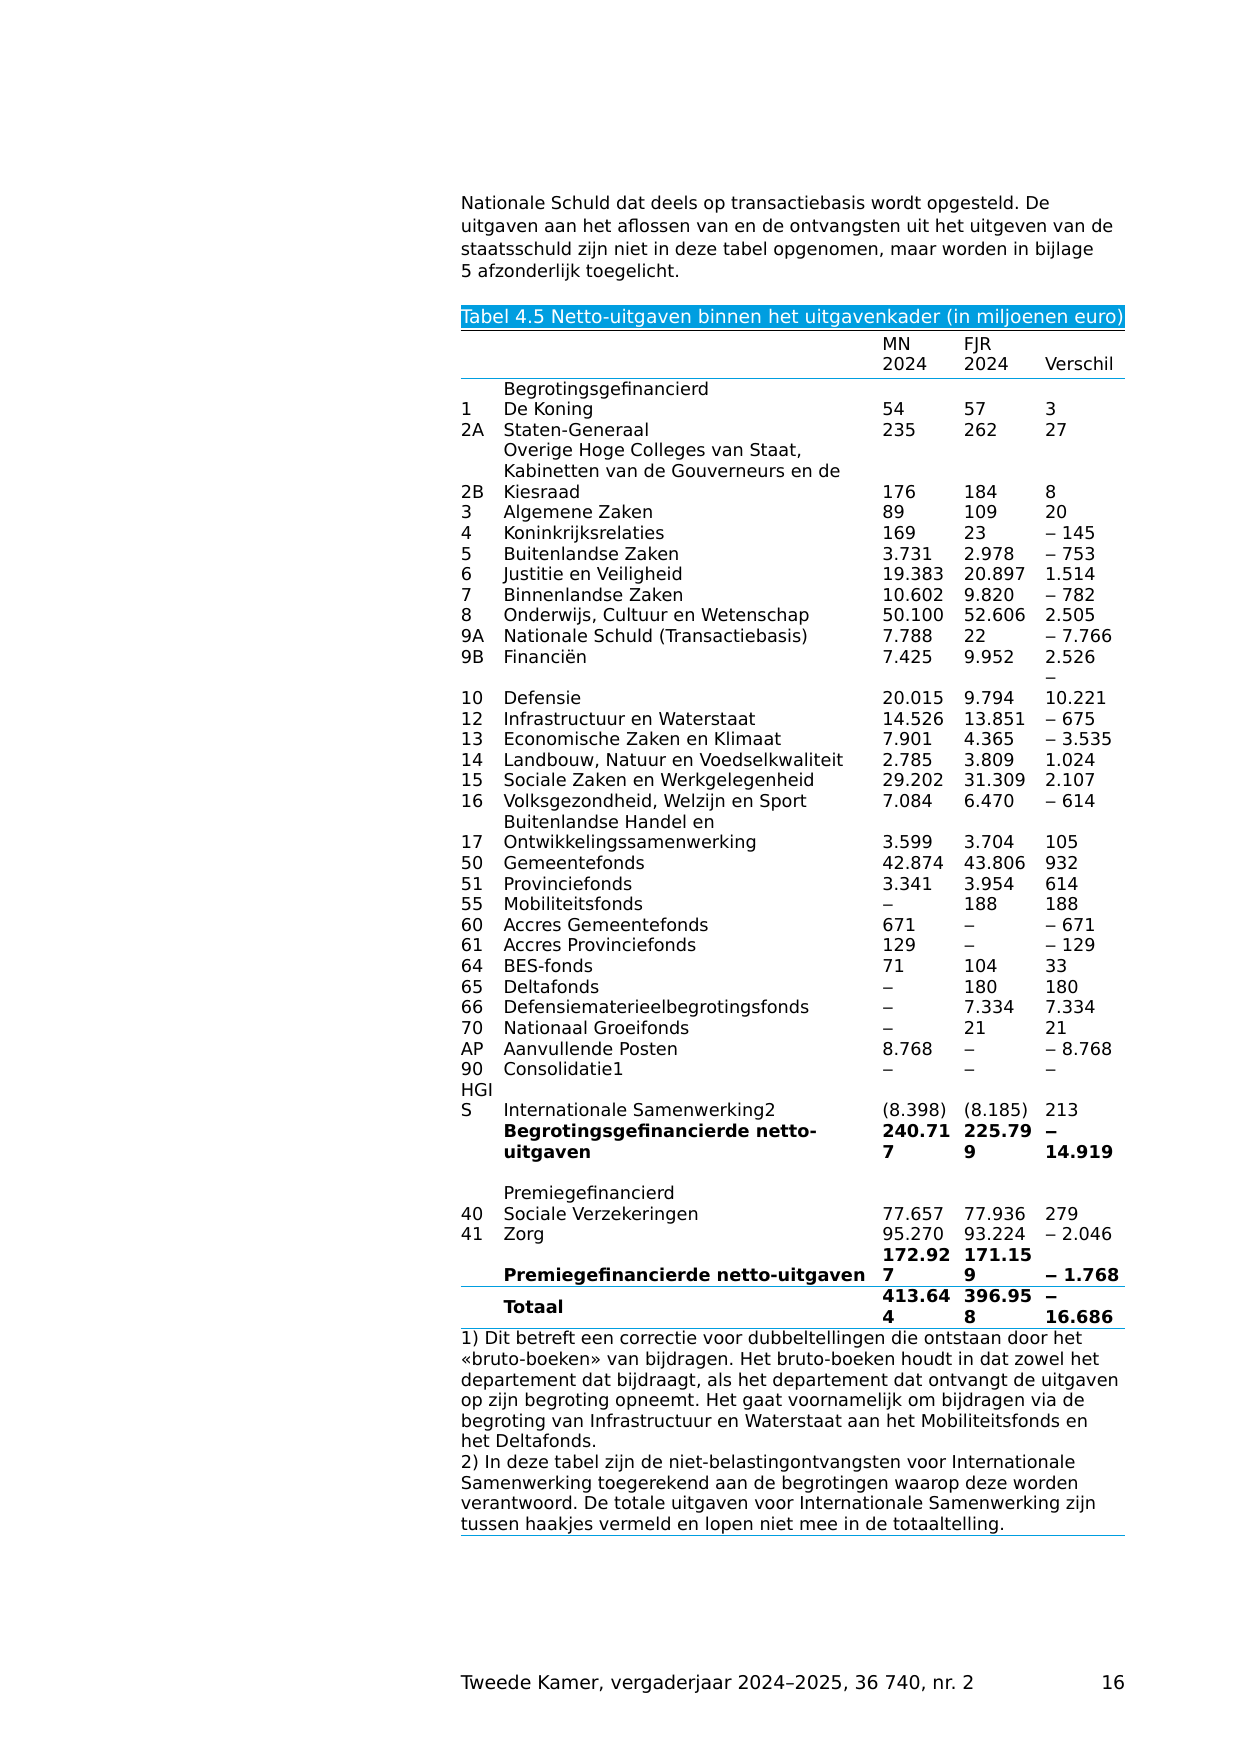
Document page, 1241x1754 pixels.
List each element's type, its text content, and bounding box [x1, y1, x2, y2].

table_cell 64 [461, 956, 500, 977]
table_cell 2B [461, 440, 500, 502]
table_cell 7.084 [879, 791, 961, 812]
table_cell [500, 1162, 879, 1183]
table_cell Defensie [500, 667, 879, 708]
table_cell ‒ 145 [1042, 523, 1125, 543]
table_cell FJR 2024 [961, 331, 1042, 378]
table_cell 180 [961, 977, 1042, 997]
table_cell ‒ 753 [1042, 544, 1125, 564]
table_cell Binnenlandse Zaken [500, 585, 879, 605]
table_cell (8.398) [879, 1080, 961, 1121]
table_cell Accres Provinciefonds [500, 935, 879, 956]
table_cell Onderwijs, Cultuur en Wetenschap [500, 605, 879, 626]
table_cell ‒ [879, 1059, 961, 1080]
table_cell 16 [461, 791, 500, 812]
table_cell Economische Zaken en Klimaat [500, 729, 879, 750]
table_cell 22 [961, 626, 1042, 647]
table_cell 8 [461, 605, 500, 626]
table_cell 13.851 [961, 709, 1042, 729]
table_cell ‒ [879, 977, 961, 997]
table_cell 7.425 [879, 647, 961, 667]
table_cell 19.383 [879, 564, 961, 585]
table_cell 2) In deze tabel zijn de niet-belastingontvangsten voor Internationale Samenwerking toegerekend aan de begrotingen waarop deze worden verantwoord. De totale uitgaven voor Internationale Samenwerking zijn tussen haakjes vermeld en lopen niet mee in de totaaltelling. [461, 1452, 1125, 1534]
table_cell [461, 1162, 500, 1183]
table_cell [1042, 1162, 1125, 1183]
table_cell 225.799 [961, 1121, 1042, 1162]
table_cell Premiegefinancierde netto-uitgaven [500, 1245, 879, 1286]
table_cell [461, 1287, 500, 1328]
table_cell ‒ [879, 997, 961, 1018]
table_cell 4.365 [961, 729, 1042, 750]
table_cell 2.505 [1042, 605, 1125, 626]
table_cell 9A [461, 626, 500, 647]
table_cell 7.334 [1042, 997, 1125, 1018]
table_cell 932 [1042, 853, 1125, 873]
table_cell 40 [461, 1204, 500, 1224]
table_cell 14.526 [879, 709, 961, 729]
table_cell 213 [1042, 1080, 1125, 1121]
table_cell 2A [461, 420, 500, 440]
table_cell 7.788 [879, 626, 961, 647]
table_cell Begrotingsgefinancierde netto-uitgaven [500, 1121, 879, 1162]
table_cell [461, 1245, 500, 1286]
table_cell Sociale Verzekeringen [500, 1204, 879, 1224]
table_cell Financiën [500, 647, 879, 667]
table_cell Buitenlandse Handel en Ontwikkelingssamenwerking [500, 812, 879, 853]
table_cell 12 [461, 709, 500, 729]
table_cell Aanvullende Posten [500, 1039, 879, 1059]
table_cell Provinciefonds [500, 874, 879, 894]
table_cell 7 [461, 585, 500, 605]
table_cell 14 [461, 750, 500, 770]
table_cell Sociale Zaken en Werkgelegenheid [500, 770, 879, 791]
table_cell Zorg [500, 1224, 879, 1245]
table_cell 41 [461, 1224, 500, 1245]
table_cell Justitie en Veiligheid [500, 564, 879, 585]
table_cell Gemeentefonds [500, 853, 879, 873]
table_cell 3.809 [961, 750, 1042, 770]
table_cell 3 [1042, 399, 1125, 420]
table_cell [461, 1121, 500, 1162]
table_cell 77.936 [961, 1204, 1042, 1224]
table_cell 15 [461, 770, 500, 791]
table_cell Verschil [1042, 331, 1125, 378]
table_cell ‒ 10.221 [1042, 667, 1125, 708]
table_cell ‒ [961, 1039, 1042, 1059]
table_cell 93.224 [961, 1224, 1042, 1245]
table_cell 20.897 [961, 564, 1042, 585]
table_cell 23 [961, 523, 1042, 543]
table_cell ‒ 614 [1042, 791, 1125, 812]
table_cell 104 [961, 956, 1042, 977]
table_cell 171.159 [961, 1245, 1042, 1286]
table_cell 89 [879, 502, 961, 523]
table_cell 55 [461, 894, 500, 915]
table_cell (8.185) [961, 1080, 1042, 1121]
table_cell 7.334 [961, 997, 1042, 1018]
table_cell Accres Gemeentefonds [500, 915, 879, 935]
table_cell 8 [1042, 440, 1125, 502]
table_cell [461, 379, 500, 399]
table_cell 71 [879, 956, 961, 977]
table_cell Mobiliteitsfonds [500, 894, 879, 915]
table_cell ‒ 2.046 [1042, 1224, 1125, 1245]
table_cell 7.901 [879, 729, 961, 750]
table_cell [879, 379, 961, 399]
table_cell 184 [961, 440, 1042, 502]
table_cell 90 [461, 1059, 500, 1080]
table_cell [1042, 1183, 1125, 1203]
table_cell ‒ 7.766 [1042, 626, 1125, 647]
table_cell Algemene Zaken [500, 502, 879, 523]
table_cell 50.100 [879, 605, 961, 626]
table_cell 21 [1042, 1018, 1125, 1038]
table_cell ‒ 8.768 [1042, 1039, 1125, 1059]
table_cell 180 [1042, 977, 1125, 997]
table_cell 43.806 [961, 853, 1042, 873]
table_cell [1042, 379, 1125, 399]
table_cell 169 [879, 523, 961, 543]
table_cell 66 [461, 997, 500, 1018]
table_cell [879, 1162, 961, 1183]
table_cell 105 [1042, 812, 1125, 853]
table_cell 10 [461, 667, 500, 708]
table_cell ‒ 14.919 [1042, 1121, 1125, 1162]
table_cell 13 [461, 729, 500, 750]
table_cell ‒ 782 [1042, 585, 1125, 605]
table_cell Deltafonds [500, 977, 879, 997]
text Nationale Schuld dat deels op transactiebasis wordt opgesteld. De uitgaven aan het aflossen van en de ontvangsten uit het uitgeven van de staatsschuld zijn niet in deze tabel opgenomen, maar worden in bijlage 5 afzonderlijk toegelicht. [461, 191, 1125, 282]
table_cell 21 [961, 1018, 1042, 1038]
table_cell Buitenlandse Zaken [500, 544, 879, 564]
table_cell HGIS [461, 1080, 500, 1121]
table_cell 95.270 [879, 1224, 961, 1245]
table_cell [961, 1183, 1042, 1203]
table_cell Landbouw, Natuur en Voedselkwaliteit [500, 750, 879, 770]
table_cell 29.202 [879, 770, 961, 791]
table_cell 2.107 [1042, 770, 1125, 791]
table_cell 6.470 [961, 791, 1042, 812]
table_cell 129 [879, 935, 961, 956]
table_cell Nationale Schuld (Transactiebasis) [500, 626, 879, 647]
table_cell 1) Dit betreft een correctie voor dubbeltellingen die ontstaan door het «bruto-boeken» van bijdragen. Het bruto-boeken houdt in dat zowel het departement dat bijdraagt, als het departement dat ontvangt de uitgaven op zijn begroting opneemt. Het gaat voornamelijk om bijdragen via de begroting van Infrastructuur en Waterstaat aan het Mobiliteitsfonds en het Deltafonds. [461, 1329, 1125, 1452]
table_cell Begrotingsgefinancierd [500, 379, 879, 399]
table_cell Overige Hoge Colleges van Staat, Kabinetten van de Gouverneurs en de Kiesraad [500, 440, 879, 502]
table_cell ‒ 129 [1042, 935, 1125, 956]
table_cell 51 [461, 874, 500, 894]
table_cell [961, 1162, 1042, 1183]
table_cell 20 [1042, 502, 1125, 523]
table_cell [500, 331, 879, 378]
table_cell Defensiematerieelbegrotingsfonds [500, 997, 879, 1018]
table_cell 172.927 [879, 1245, 961, 1286]
table_cell Infrastructuur en Waterstaat [500, 709, 879, 729]
table_cell 4 [461, 523, 500, 543]
table_cell 262 [961, 420, 1042, 440]
table_cell 61 [461, 935, 500, 956]
table_cell 1 [461, 399, 500, 420]
table_cell 3.341 [879, 874, 961, 894]
table_cell 413.644 [879, 1287, 961, 1328]
table_cell 2.785 [879, 750, 961, 770]
table_cell 671 [879, 915, 961, 935]
table_cell MN 2024 [879, 331, 961, 378]
table_cell Koninkrijksrelaties [500, 523, 879, 543]
table_cell Nationaal Groeifonds [500, 1018, 879, 1038]
table_cell BES-fonds [500, 956, 879, 977]
table_cell [961, 379, 1042, 399]
table_cell 65 [461, 977, 500, 997]
table_cell 31.309 [961, 770, 1042, 791]
table_cell [461, 1183, 500, 1203]
table_cell ‒ [961, 1059, 1042, 1080]
table_cell 3 [461, 502, 500, 523]
table_cell 57 [961, 399, 1042, 420]
table_cell Premiegefinancierd [500, 1183, 879, 1203]
table_cell De Koning [500, 399, 879, 420]
table_cell [879, 1183, 961, 1203]
table_cell 70 [461, 1018, 500, 1038]
table_cell 188 [1042, 894, 1125, 915]
table_cell AP [461, 1039, 500, 1059]
table_cell 27 [1042, 420, 1125, 440]
table_cell Totaal [500, 1287, 879, 1328]
table_cell ‒ [879, 894, 961, 915]
table_cell 1.024 [1042, 750, 1125, 770]
table_cell 54 [879, 399, 961, 420]
table_cell 2.978 [961, 544, 1042, 564]
table_cell Volksgezondheid, Welzijn en Sport [500, 791, 879, 812]
table_cell Staten-Generaal [500, 420, 879, 440]
table_cell [461, 331, 500, 378]
table_cell 60 [461, 915, 500, 935]
table_cell Consolidatie1 [500, 1059, 879, 1080]
table_cell 188 [961, 894, 1042, 915]
table_cell 396.958 [961, 1287, 1042, 1328]
table_cell ‒ 1.768 [1042, 1245, 1125, 1286]
table_cell Internationale Samenwerking2 [500, 1080, 879, 1121]
table_cell 109 [961, 502, 1042, 523]
table_cell ‒ 3.535 [1042, 729, 1125, 750]
table_cell ‒ 671 [1042, 915, 1125, 935]
table_cell 6 [461, 564, 500, 585]
table_cell 52.606 [961, 605, 1042, 626]
table_cell 2.526 [1042, 647, 1125, 667]
table_cell 240.717 [879, 1121, 961, 1162]
table_cell 77.657 [879, 1204, 961, 1224]
table_cell ‒ 16.686 [1042, 1287, 1125, 1328]
table_cell ‒ [879, 1018, 961, 1038]
table_cell 3.731 [879, 544, 961, 564]
table_cell 10.602 [879, 585, 961, 605]
table_cell 33 [1042, 956, 1125, 977]
table_cell 8.768 [879, 1039, 961, 1059]
table_cell 3.599 [879, 812, 961, 853]
table_cell ‒ [961, 935, 1042, 956]
table_cell 614 [1042, 874, 1125, 894]
table_cell 20.015 [879, 667, 961, 708]
table_cell 3.954 [961, 874, 1042, 894]
table_cell 9.820 [961, 585, 1042, 605]
table_cell 17 [461, 812, 500, 853]
table_cell ‒ [1042, 1059, 1125, 1080]
table_cell ‒ 675 [1042, 709, 1125, 729]
table_cell 3.704 [961, 812, 1042, 853]
table_cell 1.514 [1042, 564, 1125, 585]
table_cell 235 [879, 420, 961, 440]
table_cell 5 [461, 544, 500, 564]
table_cell 176 [879, 440, 961, 502]
table_cell 50 [461, 853, 500, 873]
table_cell ‒ [961, 915, 1042, 935]
table_cell 42.874 [879, 853, 961, 873]
table_cell 279 [1042, 1204, 1125, 1224]
table_cell 9B [461, 647, 500, 667]
table_cell 9.794 [961, 667, 1042, 708]
table_cell 9.952 [961, 647, 1042, 667]
